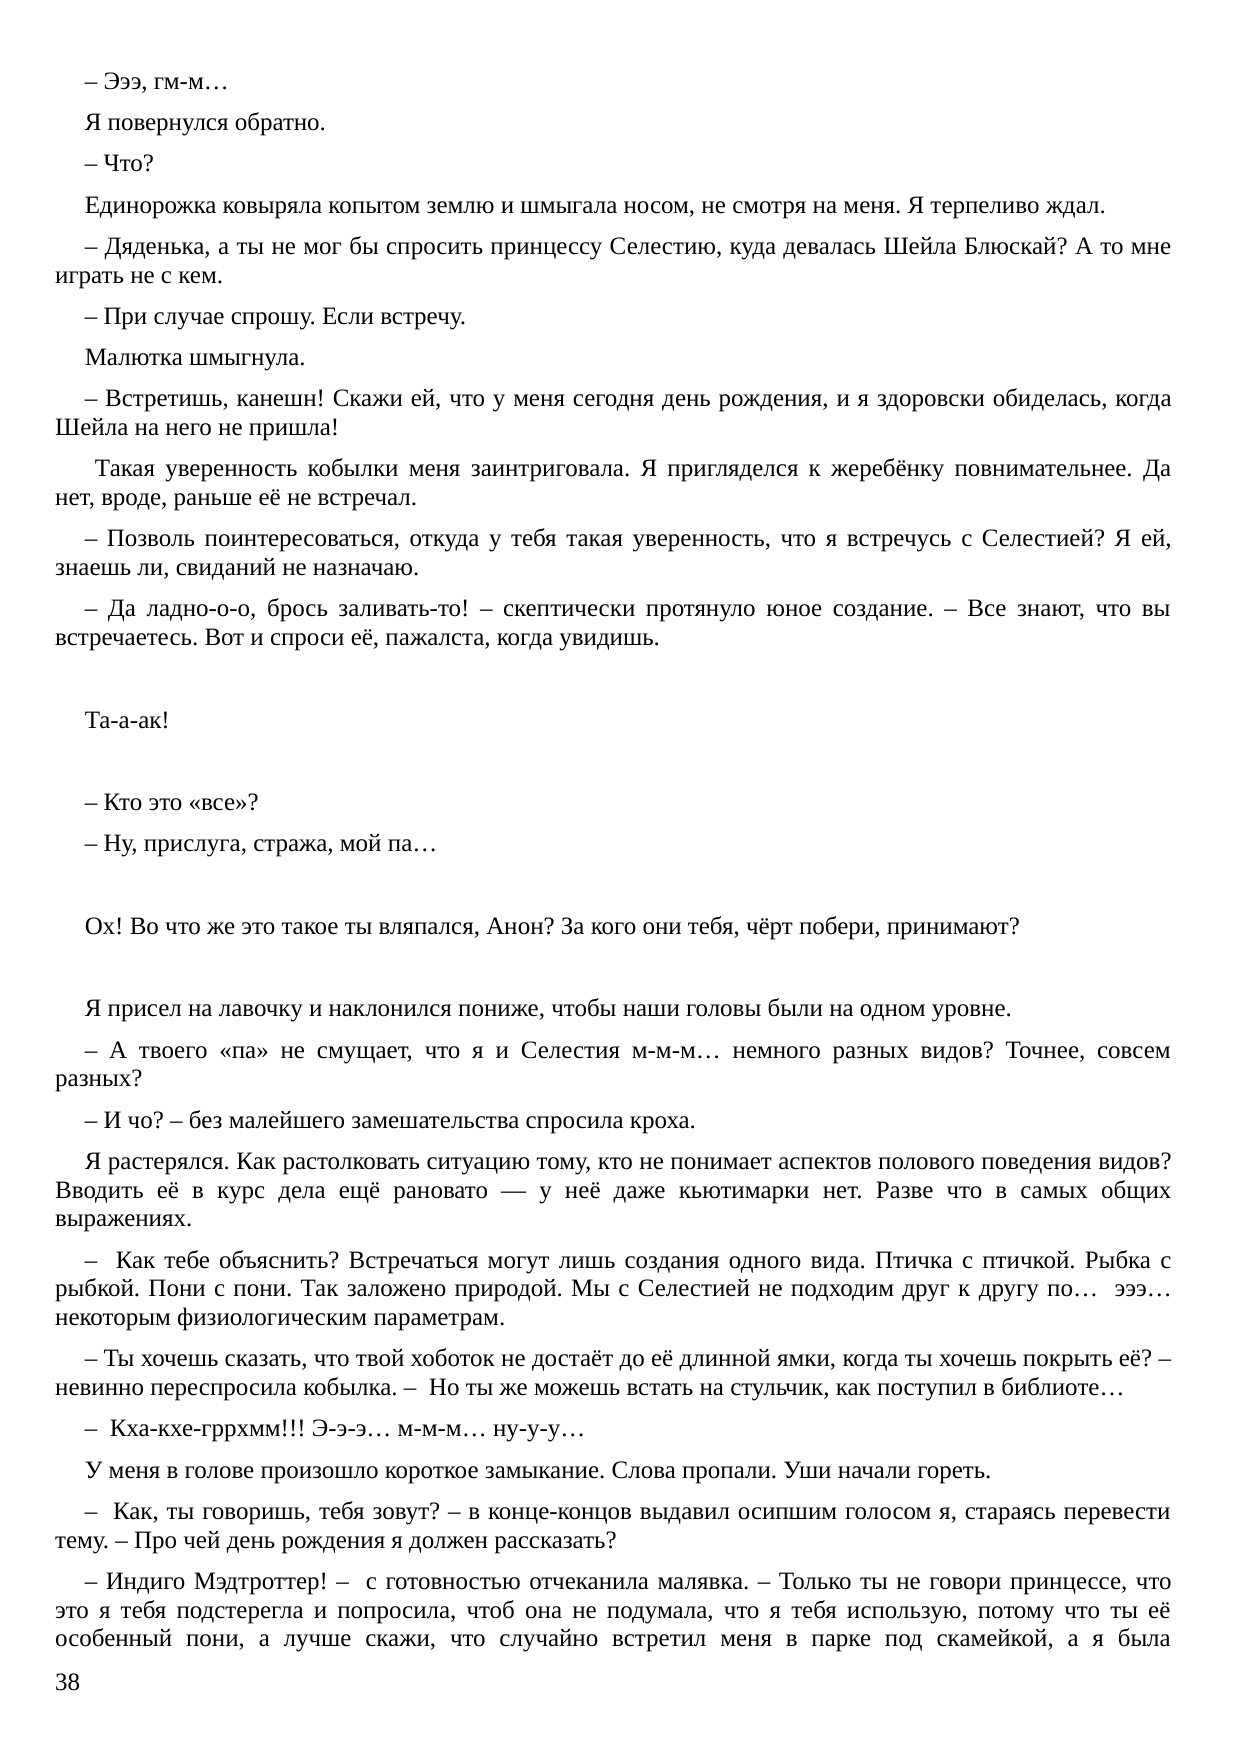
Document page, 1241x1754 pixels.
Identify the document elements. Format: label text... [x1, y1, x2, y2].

text – Ну, прислуга, стража, мой па… [55, 828, 1173, 857]
text – Как тебе объяснить? Встречаться могут лишь создания одного вида. Птичка с птичкой. Рыбка с рыбкой. Пони с пони. Так заложено природой. Мы с Селестией не подходим друг к другу по… эээ… некоторым физиологическим параметрам. [55, 1245, 1173, 1331]
text – И чо? – без малейшего замешательства спросила кроха. [55, 1105, 1173, 1133]
text Я повернулся обратно. [55, 107, 1173, 136]
text – Позволь поинтересоваться, откуда у тебя такая уверенность, что я встречусь с Селестией? Я ей, знаешь ли, свиданий не назначаю. [55, 523, 1173, 581]
text Я присел на лавочку и наклонился пониже, чтобы наши головы были на одном уровне. [55, 993, 1173, 1022]
text У меня в голове произошло короткое замыкание. Слова пропали. Уши начали гореть. [55, 1455, 1173, 1483]
text – При случае спрошу. Если встречу. [55, 301, 1173, 330]
text Ох! Во что же это такое ты вляпался, Анон? За кого они тебя, чёрт побери, принимают? [55, 911, 1173, 940]
text – Эээ, гм-м… [55, 66, 1173, 95]
text – Да ладно-о-о, брось заливать-то! – скептически протянуло юное создание. – Все знают, что вы встречаетесь. Вот и спроси её, пажалста, когда увидишь. [55, 593, 1173, 651]
text – Ты хочешь сказать, что твой хоботок не достаёт до её длинной ямки, когда ты хочешь покрыть её? – невинно переспросила кобылка. – Но ты же можешь встать на стульчик, как поступил в библиоте… [55, 1343, 1173, 1401]
text – Встретишь, канешн! Скажи ей, что у меня сегодня день рождения, и я здоровски обиделась, когда Шейла на него не пришла! [55, 383, 1173, 441]
text – А твоего «па» не смущает, что я и Селестия м-м-м… немного разных видов? Точнее, совсем разных? [55, 1035, 1173, 1092]
text Единорожка ковыряла копытом землю и шмыгала носом, не смотря на меня. Я терпеливо ждал. [55, 190, 1173, 218]
text Я растерялся. Как растолковать ситуацию тому, кто не понимает аспектов полового поведения видов? Вводить её в курс дела ещё рановато — у неё даже кьютимарки нет. Разве что в самых общих выражениях. [55, 1146, 1173, 1232]
text Такая уверенность кобылки меня заинтриговала. Я пригляделся к жеребёнку повнимательнее. Да нет, вроде, раньше её не встречал. [55, 453, 1173, 511]
text – Индиго Мэдтроттер! – с готовностью отчеканила малявка. – Только ты не говори принцессе, что это я тебя подстерегла и попросила, чтоб она не подумала, что я тебя использую, потому что ты её особенный пони, а лучше скажи, что случайно встретил меня в парке под скамейкой, а я была [55, 1566, 1173, 1652]
text Малютка шмыгнула. [55, 342, 1173, 371]
text Та-а-ак! [55, 705, 1173, 733]
text – Что? [55, 148, 1173, 177]
text – Кха-кхе-гррхмм!!! Э-э-э… м-м-м… ну-у-у… [55, 1413, 1173, 1442]
text – Дяденька, а ты не мог бы спросить принцессу Селестию, куда девалась Шейла Блюскай? А то мне играть не с кем. [55, 231, 1173, 288]
text – Кто это «все»? [55, 787, 1173, 816]
text – Как, ты говоришь, тебя зовут? – в конце-концов выдавил осипшим голосом я, стараясь перевести тему. – Про чей день рождения я должен рассказать? [55, 1496, 1173, 1553]
